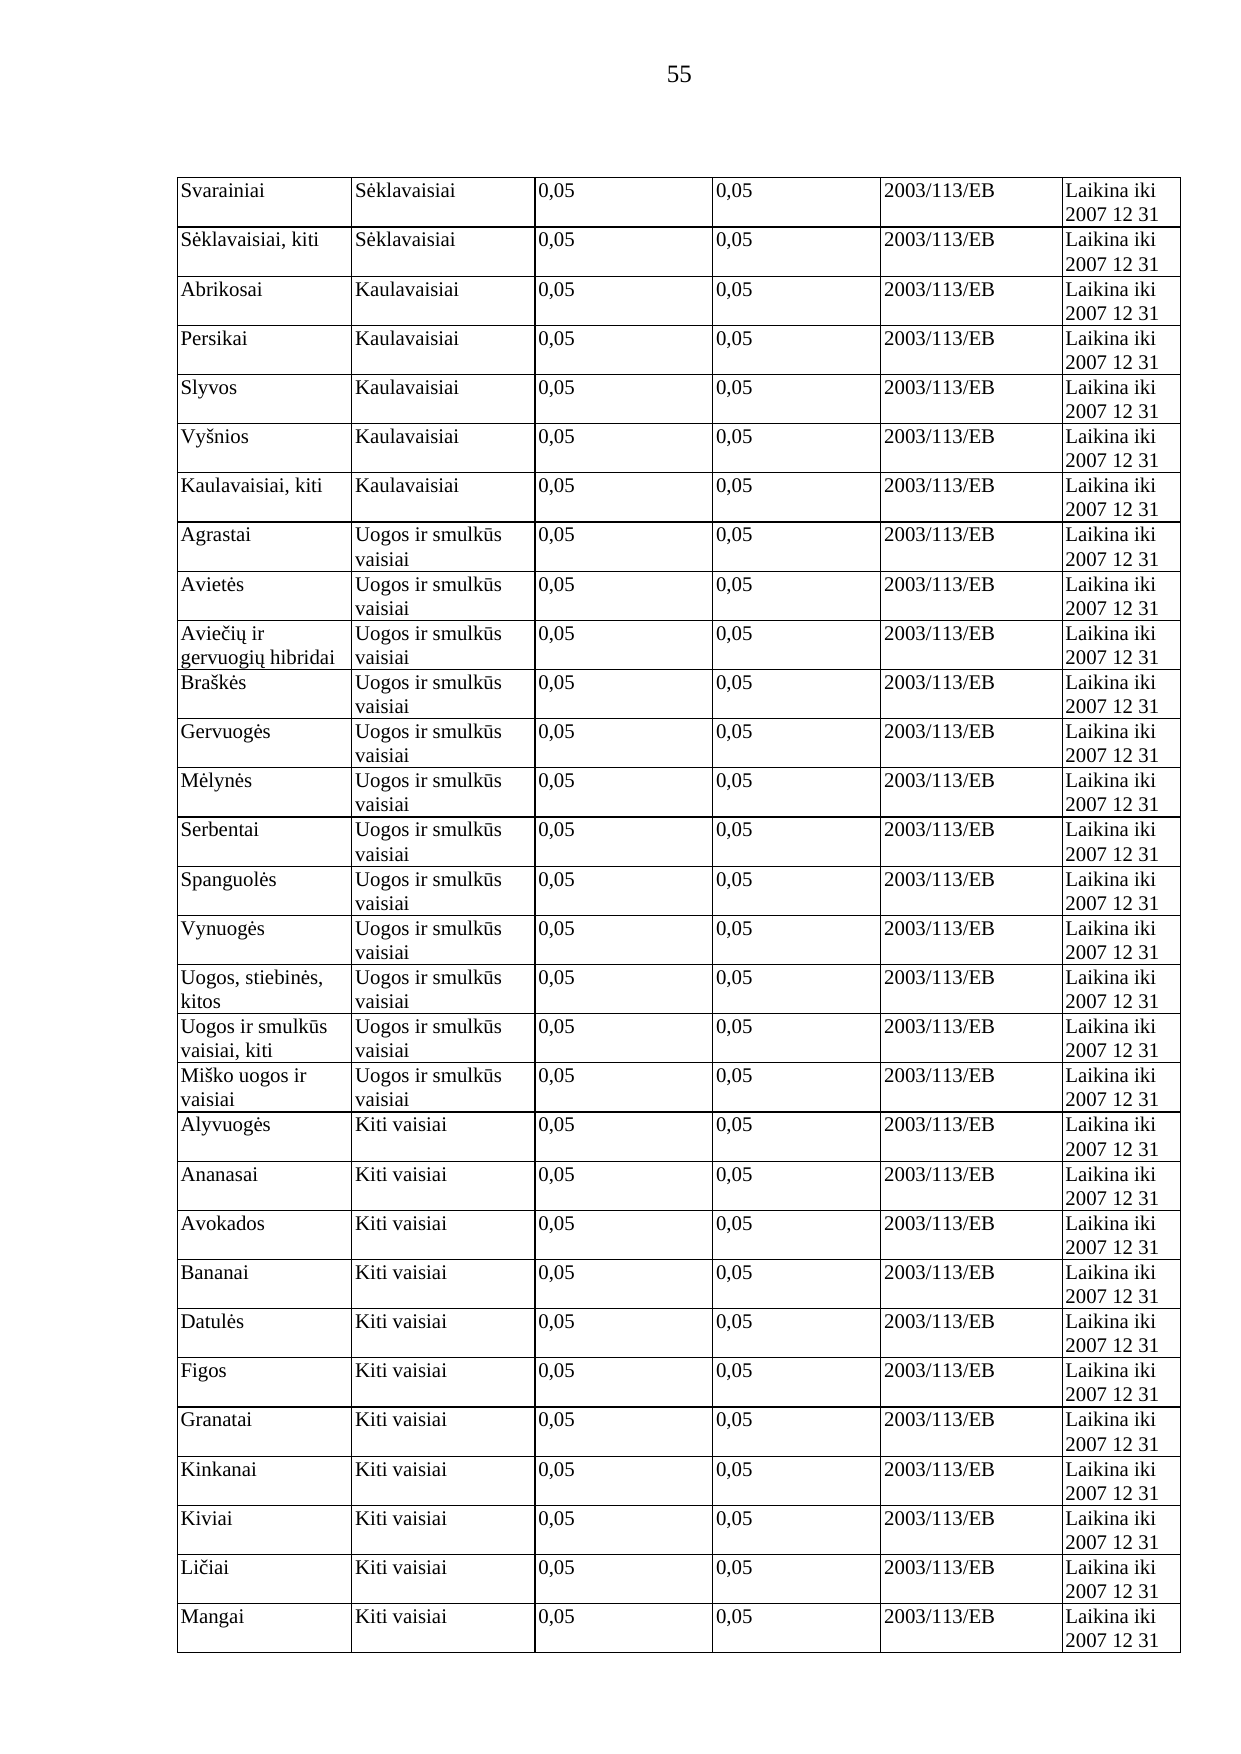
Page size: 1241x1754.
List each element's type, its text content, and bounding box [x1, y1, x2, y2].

table_cell 0,05 [536, 916, 712, 964]
table_cell 0,05 [713, 867, 880, 915]
table_cell Slyvos [178, 375, 351, 423]
table_cell 0,05 [536, 1506, 712, 1554]
table_cell 0,05 [536, 1211, 712, 1259]
table_cell Uogos ir smulkūs vaisiai [352, 916, 534, 964]
table_cell 0,05 [536, 473, 712, 521]
table_cell Miško uogos ir vaisiai [178, 1063, 351, 1111]
table_cell 2003/113/EB [881, 424, 1062, 472]
table_cell 2003/113/EB [881, 818, 1062, 866]
table_cell 0,05 [713, 670, 880, 718]
table_cell Braškės [178, 670, 351, 718]
table_cell Uogos ir smulkūs vaisiai [352, 523, 534, 571]
table_cell Kiti vaisiai [352, 1457, 534, 1505]
table_cell Gervuogės [178, 719, 351, 767]
table_cell Vyšnios [178, 424, 351, 472]
table_cell Laikina iki 2007 12 31 [1063, 424, 1180, 472]
table_cell Uogos ir smulkūs vaisiai [352, 572, 534, 620]
table_cell Laikina iki 2007 12 31 [1063, 375, 1180, 423]
table_cell 0,05 [713, 178, 880, 226]
table_cell Sėklavaisiai [352, 228, 534, 276]
table_cell Laikina iki 2007 12 31 [1063, 1408, 1180, 1456]
table_cell 2003/113/EB [881, 719, 1062, 767]
table_cell Alyvuogės [178, 1113, 351, 1161]
table_cell Uogos, stiebinės, kitos [178, 965, 351, 1013]
table_cell Kiti vaisiai [352, 1162, 534, 1210]
table_cell 0,05 [713, 1260, 880, 1308]
table_cell 2003/113/EB [881, 1162, 1062, 1210]
table_cell 0,05 [536, 1162, 712, 1210]
table_cell Kaulavaisiai [352, 473, 534, 521]
table_cell 0,05 [536, 178, 712, 226]
table_cell Granatai [178, 1408, 351, 1456]
table_cell 2003/113/EB [881, 375, 1062, 423]
table_cell Bananai [178, 1260, 351, 1308]
table_cell Svarainiai [178, 178, 351, 226]
table_cell Laikina iki 2007 12 31 [1063, 572, 1180, 620]
table_cell Uogos ir smulkūs vaisiai [352, 1014, 534, 1062]
table_cell 0,05 [536, 1014, 712, 1062]
table_cell 0,05 [536, 1113, 712, 1161]
table_cell Datulės [178, 1309, 351, 1357]
table_cell 0,05 [536, 1408, 712, 1456]
table_cell 0,05 [536, 670, 712, 718]
table_cell 0,05 [713, 473, 880, 521]
table_cell Ličiai [178, 1555, 351, 1603]
table_cell 2003/113/EB [881, 670, 1062, 718]
table_cell Kinkanai [178, 1457, 351, 1505]
table_cell 2003/113/EB [881, 965, 1062, 1013]
table_cell 0,05 [536, 1309, 712, 1357]
table_cell 2003/113/EB [881, 916, 1062, 964]
table_cell Figos [178, 1358, 351, 1406]
table_cell Laikina iki 2007 12 31 [1063, 768, 1180, 816]
table_cell Uogos ir smulkūs vaisiai [352, 818, 534, 866]
table_cell Uogos ir smulkūs vaisiai [352, 621, 534, 669]
table_cell Uogos ir smulkūs vaisiai [352, 1063, 534, 1111]
table_cell 2003/113/EB [881, 1309, 1062, 1357]
table_cell 0,05 [536, 375, 712, 423]
table_cell 0,05 [713, 1162, 880, 1210]
table_cell 0,05 [536, 965, 712, 1013]
table_cell 0,05 [536, 523, 712, 571]
table_cell 0,05 [536, 326, 712, 374]
table_cell 2003/113/EB [881, 1260, 1062, 1308]
table_cell 0,05 [713, 621, 880, 669]
table_cell 2003/113/EB [881, 867, 1062, 915]
table_cell 0,05 [536, 277, 712, 325]
table_cell Uogos ir smulkūs vaisiai, kiti [178, 1014, 351, 1062]
table_cell 0,05 [536, 867, 712, 915]
table_cell Laikina iki 2007 12 31 [1063, 1113, 1180, 1161]
table_cell 2003/113/EB [881, 1211, 1062, 1259]
table_cell 2003/113/EB [881, 1604, 1062, 1652]
table_cell Ananasai [178, 1162, 351, 1210]
table_cell 0,05 [713, 1408, 880, 1456]
table_cell Kaulavaisiai [352, 277, 534, 325]
table_cell 0,05 [713, 1063, 880, 1111]
table_cell Kiti vaisiai [352, 1408, 534, 1456]
table_cell 2003/113/EB [881, 572, 1062, 620]
table_cell 2003/113/EB [881, 523, 1062, 571]
table_cell 0,05 [713, 965, 880, 1013]
table_cell 0,05 [713, 1457, 880, 1505]
table_cell Persikai [178, 326, 351, 374]
table_cell 0,05 [536, 1260, 712, 1308]
table_cell 2003/113/EB [881, 621, 1062, 669]
table_cell Uogos ir smulkūs vaisiai [352, 965, 534, 1013]
table_cell Laikina iki 2007 12 31 [1063, 719, 1180, 767]
table_cell 0,05 [713, 768, 880, 816]
table_cell 0,05 [713, 523, 880, 571]
table_cell Uogos ir smulkūs vaisiai [352, 867, 534, 915]
table_cell 0,05 [536, 719, 712, 767]
table_cell 0,05 [713, 424, 880, 472]
table_cell 0,05 [536, 1555, 712, 1603]
table_cell 0,05 [713, 326, 880, 374]
table_cell Spanguolės [178, 867, 351, 915]
table_cell 0,05 [713, 228, 880, 276]
table_cell 0,05 [536, 768, 712, 816]
table_cell Laikina iki 2007 12 31 [1063, 178, 1180, 226]
table_cell Kiti vaisiai [352, 1113, 534, 1161]
table_cell Kiti vaisiai [352, 1555, 534, 1603]
table_cell 0,05 [713, 1309, 880, 1357]
table_cell 2003/113/EB [881, 277, 1062, 325]
table_cell Agrastai [178, 523, 351, 571]
table_cell 0,05 [536, 228, 712, 276]
table_cell Laikina iki 2007 12 31 [1063, 1063, 1180, 1111]
table_cell 0,05 [713, 375, 880, 423]
table_cell 0,05 [536, 1063, 712, 1111]
table_cell Kiti vaisiai [352, 1604, 534, 1652]
table_cell 2003/113/EB [881, 1506, 1062, 1554]
table_cell Laikina iki 2007 12 31 [1063, 1260, 1180, 1308]
table_cell Kiti vaisiai [352, 1506, 534, 1554]
table_cell Laikina iki 2007 12 31 [1063, 1555, 1180, 1603]
table_cell Aviečių ir gervuogių hibridai [178, 621, 351, 669]
table_cell Kaulavaisiai [352, 375, 534, 423]
table_cell Laikina iki 2007 12 31 [1063, 621, 1180, 669]
table_cell Laikina iki 2007 12 31 [1063, 326, 1180, 374]
table_cell 0,05 [713, 818, 880, 866]
table_cell 0,05 [713, 916, 880, 964]
table_cell 2003/113/EB [881, 1408, 1062, 1456]
table_cell 0,05 [713, 1211, 880, 1259]
table_cell 2003/113/EB [881, 1457, 1062, 1505]
table_cell Laikina iki 2007 12 31 [1063, 818, 1180, 866]
table_cell 0,05 [713, 1604, 880, 1652]
table_cell Laikina iki 2007 12 31 [1063, 523, 1180, 571]
table_cell Kaulavaisiai, kiti [178, 473, 351, 521]
table_cell 0,05 [536, 424, 712, 472]
table_cell 0,05 [713, 1555, 880, 1603]
table_cell Kiviai [178, 1506, 351, 1554]
table_cell 0,05 [536, 572, 712, 620]
table_cell Serbentai [178, 818, 351, 866]
table_cell 0,05 [713, 572, 880, 620]
table_cell 0,05 [713, 1358, 880, 1406]
table_cell 0,05 [536, 818, 712, 866]
table_cell 2003/113/EB [881, 473, 1062, 521]
table_cell 0,05 [536, 1604, 712, 1652]
table_cell Laikina iki 2007 12 31 [1063, 965, 1180, 1013]
table_cell Abrikosai [178, 277, 351, 325]
table_cell 2003/113/EB [881, 326, 1062, 374]
table_cell Laikina iki 2007 12 31 [1063, 228, 1180, 276]
table_cell Sėklavaisiai [352, 178, 534, 226]
table_cell 2003/113/EB [881, 768, 1062, 816]
table_cell Kaulavaisiai [352, 424, 534, 472]
table_cell Kiti vaisiai [352, 1260, 534, 1308]
table_cell Laikina iki 2007 12 31 [1063, 1506, 1180, 1554]
table_cell 0,05 [536, 621, 712, 669]
table_cell 2003/113/EB [881, 1063, 1062, 1111]
table_cell 0,05 [536, 1457, 712, 1505]
table_cell Laikina iki 2007 12 31 [1063, 1162, 1180, 1210]
table_cell Kiti vaisiai [352, 1309, 534, 1357]
table_cell 2003/113/EB [881, 1113, 1062, 1161]
table_cell Kiti vaisiai [352, 1358, 534, 1406]
table_cell Uogos ir smulkūs vaisiai [352, 768, 534, 816]
table_cell Laikina iki 2007 12 31 [1063, 670, 1180, 718]
table_cell 0,05 [713, 1113, 880, 1161]
table_cell 0,05 [713, 1506, 880, 1554]
table_cell 0,05 [713, 1014, 880, 1062]
table_cell Laikina iki 2007 12 31 [1063, 1604, 1180, 1652]
table_cell Uogos ir smulkūs vaisiai [352, 719, 534, 767]
table_cell 2003/113/EB [881, 228, 1062, 276]
table_cell 2003/113/EB [881, 1358, 1062, 1406]
table_cell Laikina iki 2007 12 31 [1063, 1014, 1180, 1062]
table_cell 2003/113/EB [881, 1555, 1062, 1603]
table_cell Laikina iki 2007 12 31 [1063, 473, 1180, 521]
table_cell Laikina iki 2007 12 31 [1063, 1358, 1180, 1406]
table_cell 0,05 [713, 719, 880, 767]
table_cell Vynuogės [178, 916, 351, 964]
table_cell Avietės [178, 572, 351, 620]
table_cell 0,05 [536, 1358, 712, 1406]
table_cell Sėklavaisiai, kiti [178, 228, 351, 276]
table_cell Laikina iki 2007 12 31 [1063, 867, 1180, 915]
table_cell Laikina iki 2007 12 31 [1063, 277, 1180, 325]
table_cell Mėlynės [178, 768, 351, 816]
table_cell Laikina iki 2007 12 31 [1063, 1457, 1180, 1505]
table_cell 0,05 [713, 277, 880, 325]
table_cell Laikina iki 2007 12 31 [1063, 1211, 1180, 1259]
table_cell Kiti vaisiai [352, 1211, 534, 1259]
table_cell Kaulavaisiai [352, 326, 534, 374]
table_cell Mangai [178, 1604, 351, 1652]
table_cell Laikina iki 2007 12 31 [1063, 1309, 1180, 1357]
table_cell 2003/113/EB [881, 178, 1062, 226]
table_cell Laikina iki 2007 12 31 [1063, 916, 1180, 964]
table_cell Uogos ir smulkūs vaisiai [352, 670, 534, 718]
table_cell 2003/113/EB [881, 1014, 1062, 1062]
table_cell Avokados [178, 1211, 351, 1259]
